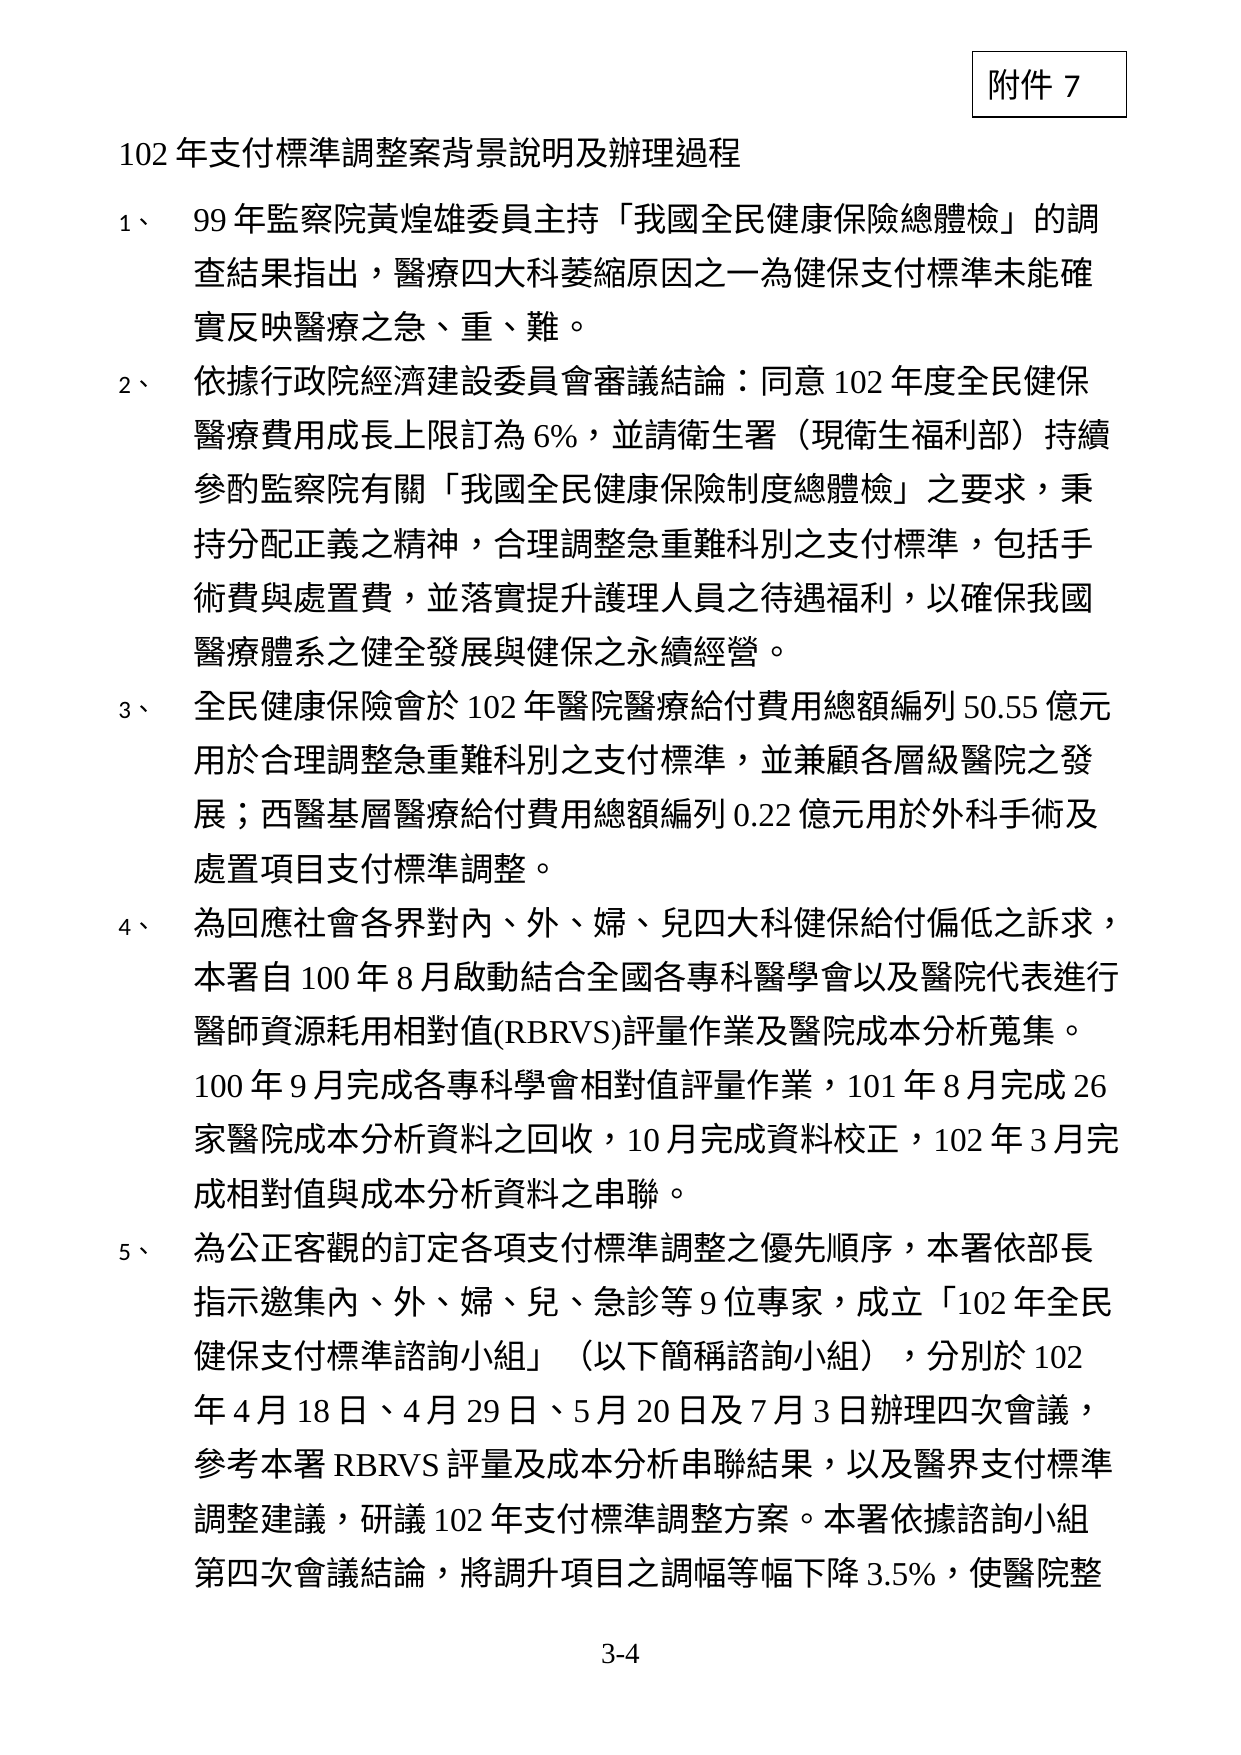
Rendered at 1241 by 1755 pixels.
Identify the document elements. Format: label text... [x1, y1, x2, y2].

text 102年支付標準調整案背景說明及辦理過程 [118, 127, 1122, 175]
list 為回應社會各界對內、外、婦、兒四大科健保給付偏低之訴求，本署自100年8月啟動結合全國各專科醫學會以及醫院代表進行醫師資源耗用相對值(RBRVS)評量作業及醫院成本分析蒐集。100年9月完成各專科學會相對值評量作業，101年8月完成26家醫院成本分析資料之回收，10月完成資料校正，102年3月完成相對值與成本分析資料之串聯。 [118, 892, 1122, 1217]
list 99年監察院黃煌雄委員主持「我國全民健康保險總體檢」的調查結果指出，醫療四大科萎縮原因之一為健保支付標準未能確實反映醫療之急、重、難。 [118, 188, 1122, 350]
list 為公正客觀的訂定各項支付標準調整之優先順序，本署依部長指示邀集內、外、婦、兒、急診等9位專家，成立「102年全民健保支付標準諮詢小組」（以下簡稱諮詢小組），分別於102年4月18日、4月29日、5月20日及7月3日辦理四次會議，參考本署RBRVS評量及成本分析串聯結果，以及醫界支付標準調整建議，研議102年支付標準調整方案。本署依據諮詢小組第四次會議結論，將調升項目之調幅等幅下降3.5%，使醫院整 [118, 1217, 1122, 1596]
list 依據行政院經濟建設委員會審議結論：同意102年度全民健保醫療費用成長上限訂為6%，並請衛生署（現衛生福利部）持續參酌監察院有關「我國全民健康保險制度總體檢」之要求，秉持分配正義之精神，合理調整急重難科別之支付標準，包括手術費與處置費，並落實提升護理人員之待遇福利，以確保我國醫療體系之健全發展與健保之永續經營。 [118, 350, 1122, 675]
list 全民健康保險會於102年醫院醫療給付費用總額編列50.55億元用於合理調整急重難科別之支付標準，並兼顧各層級醫院之發展；西醫基層醫療給付費用總額編列0.22億元用於外科手術及處置項目支付標準調整。 [118, 675, 1122, 892]
